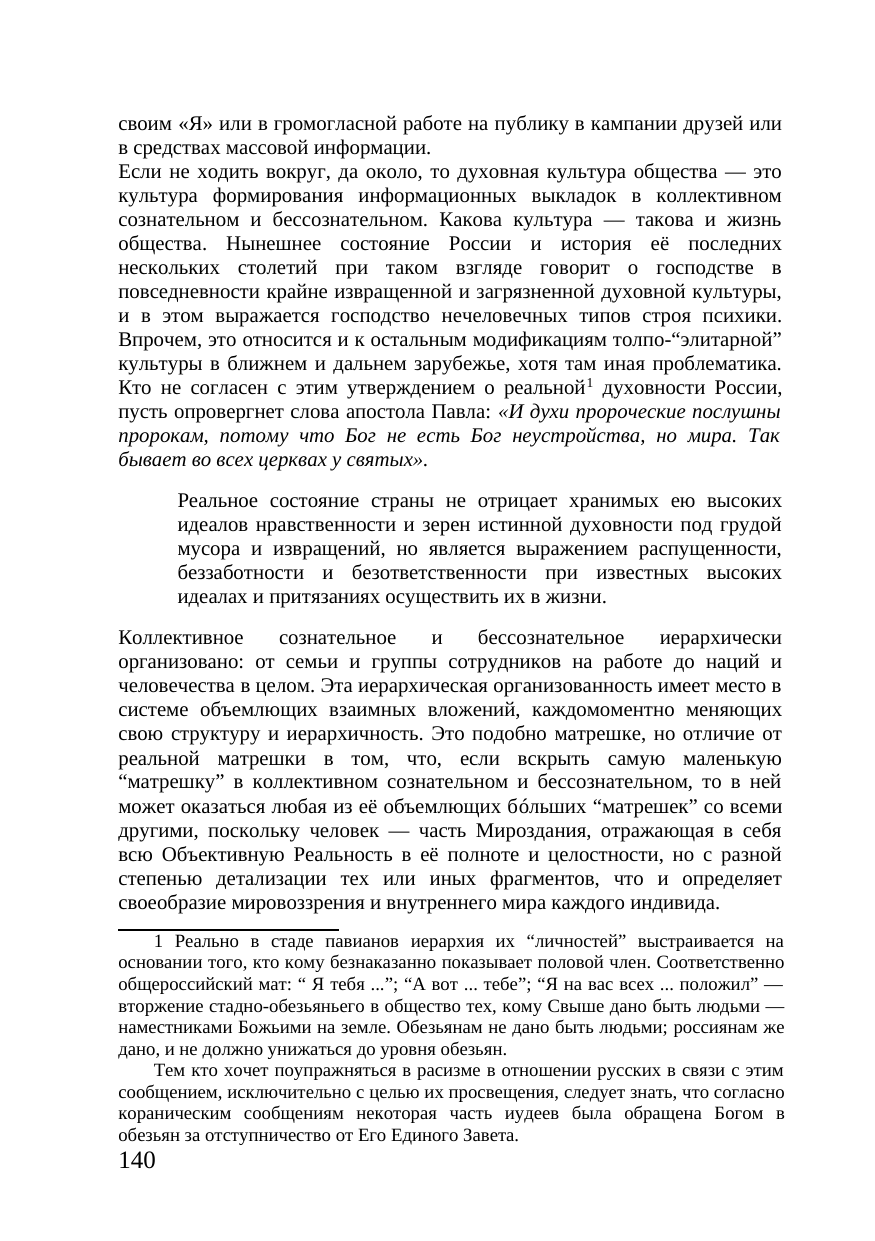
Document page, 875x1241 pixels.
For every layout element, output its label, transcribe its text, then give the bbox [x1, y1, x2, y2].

text Если не ходить вокруг, да около, то духовная культура общества — это культура формирования информационных выкладок в коллективном сознательном и бессознательном. Какова культура — такова и жизнь общества. Нынешнее состояние России и история её последних нескольких столетий при таком взгляде говорит о господстве в повседневности крайне извращенной и загрязненной духовной культуры, и в этом выражается господство нечеловечных типов строя психики. Впрочем, это относится и к остальным модификациям толпо-“элитарной” культуры в ближнем и дальнем зарубежье, хотя там иная проблематика. Кто не согласен с этим утверждением о реальной духовности России, пусть опровергнет слова апостола Павла: «И духи пророческие послушны пророкам, потому что Бог не есть Бог неустройства, но мира. Так бывает во всех церквах у святых». [118, 159, 783, 471]
text своим «Я» или в громогласной работе на публику в кампании друзей или в средствах массовой информации. [118, 111, 783, 159]
text Реальное состояние страны не отрицает хранимых ею высоких идеалов нравственности и зерен истинной духовности под грудой мусора и извращений, но является выражением распущенности, беззаботности и безответственности при известных высоких идеалах и притязаниях осуществить их в жизни. [177, 488, 783, 608]
text Реально в стаде павианов иерархия их “личностей” выстраивается на основании того, кто кому безнаказанно показывает половой член. Соответственно общероссийский мат: “ Я тебя ...”; “А вот ... тебе”; “Я на вас всех ... положил” — вторжение стадно-обезьяньего в общество тех, кому Свыше дано быть людьми — наместниками Божьими на земле. Обезьянам не дано быть людьми; россиянам же дано, и не должно унижаться до уровня обезьян. [118, 930, 786, 1059]
text Тем кто хочет поупражняться в расизме в отношении русских в связи с этим сообщением, исключительно с целью их просвещения, следует знать, что согласно кораническим сообщениям некоторая часть иудеев была обращена Богом в обезьян за отступничество от Его Единого Завета. [118, 1059, 786, 1145]
text Коллективное сознательное и бессознательное иерархически организовано: от семьи и группы сотрудников на работе до наций и человечества в целом. Эта иерархическая организованность имеет место в системе объемлющих взаимных вложений, каждомоментно меняющих свою структуру и иерархичность. Это подобно матрешке, но отличие от реальной матрешки в том, что, если вскрыть самую маленькую “матрешку” в коллективном сознательном и бессознательном, то в ней может оказаться любая из её объемлющих бóльших “матрешек” со всеми другими, поскольку человек — часть Мироздания, отражающая в себя всю Объективную Реальность в её полноте и целостности, но с разной степенью детализации тех или иных фрагментов, что и определяет своеобразие мировоззрения и внутреннего мира каждого индивида. [118, 625, 783, 914]
